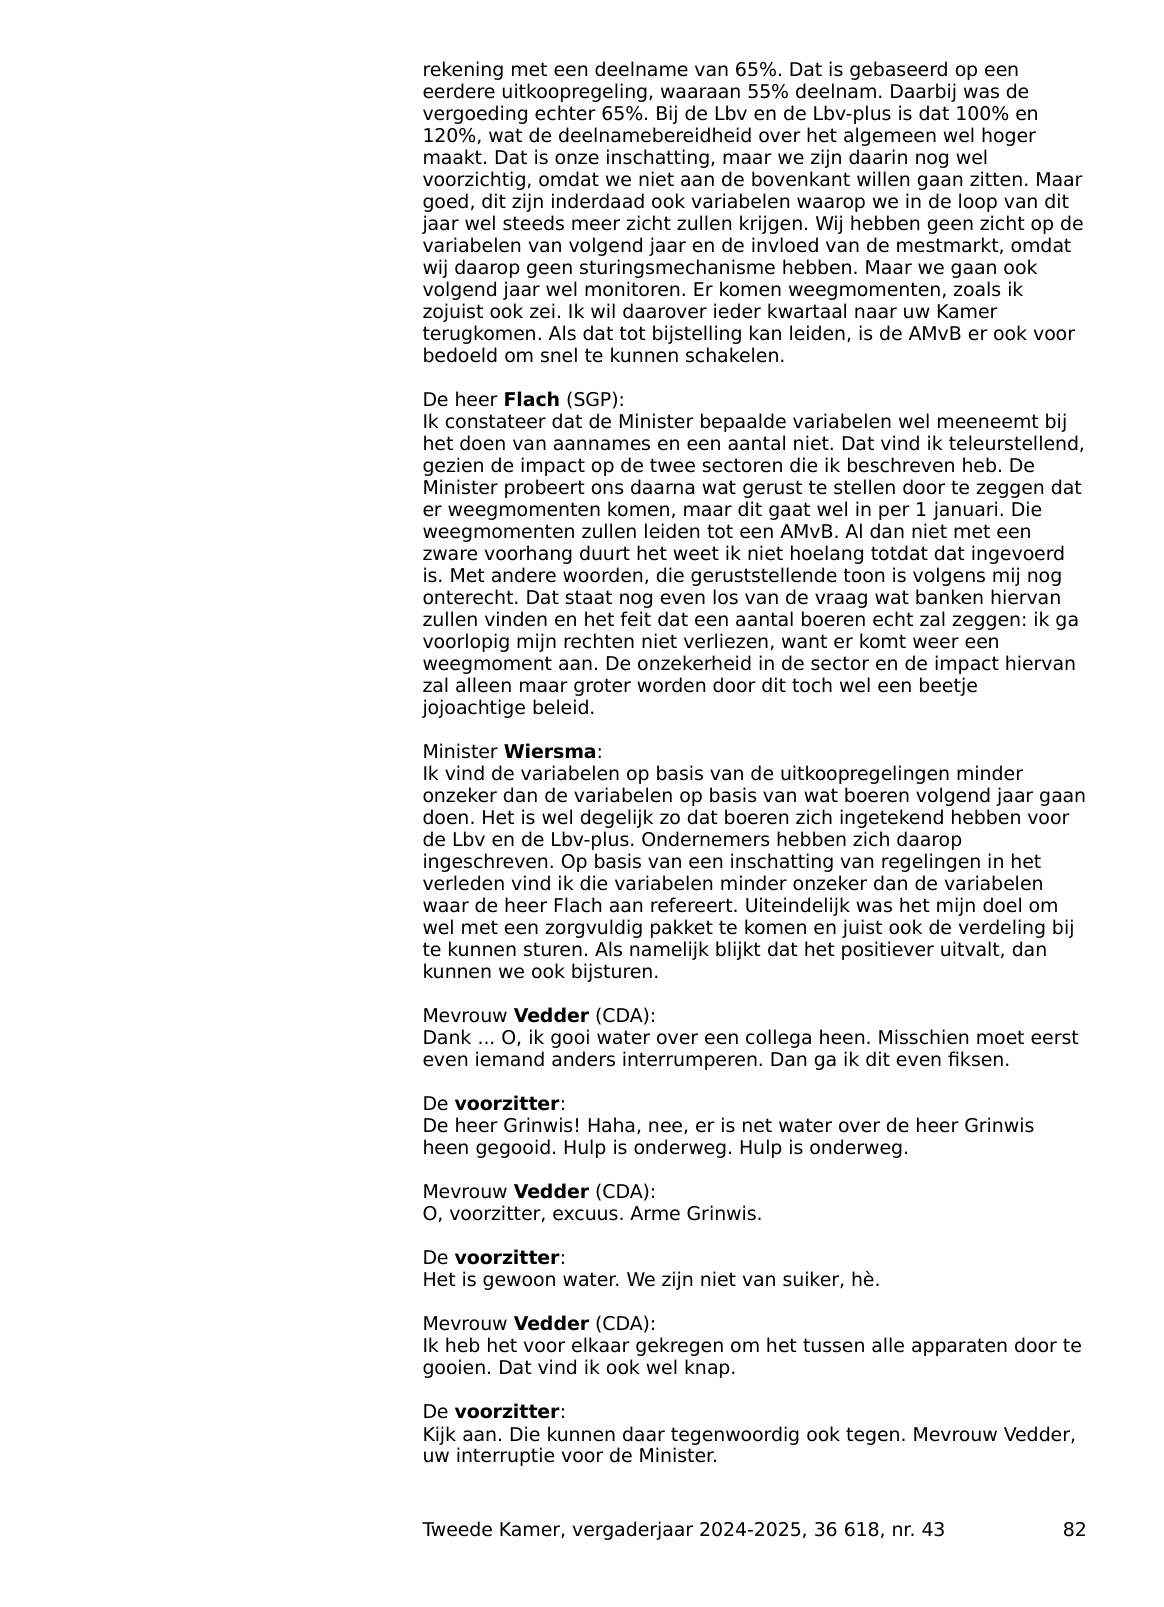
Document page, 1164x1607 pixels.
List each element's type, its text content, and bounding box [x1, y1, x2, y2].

text Mevrouw Vedder (CDA): [422, 1181, 1087, 1203]
text Mevrouw Vedder (CDA): [422, 1005, 1087, 1027]
text Minister Wiersma: [422, 741, 1087, 763]
text De voorzitter: [422, 1247, 1087, 1269]
text Kijk aan. Die kunnen daar tegenwoordig ook tegen. Mevrouw Vedder, uw interruptie voor de Minister. [422, 1423, 1087, 1467]
text O, voorzitter, excuus. Arme Grinwis. [422, 1203, 1087, 1225]
text Ik vind de variabelen op basis van de uitkoopregelingen minder onzeker dan de variabelen op basis van wat boeren volgend jaar gaan doen. Het is wel degelijk zo dat boeren zich ingetekend hebben voor de Lbv en de Lbv-plus. Ondernemers hebben zich daarop ingeschreven. Op basis van een inschatting van regelingen in het verleden vind ik die variabelen minder onzeker dan de variabelen waar de heer Flach aan refereert. Uiteindelijk was het mijn doel om wel met een zorgvuldig pakket te komen en juist ook de verdeling bij te kunnen sturen. Als namelijk blijkt dat het positiever uitvalt, dan kunnen we ook bijsturen. [422, 763, 1087, 983]
text rekening met een deelname van 65%. Dat is gebaseerd op een eerdere uitkoopregeling, waaraan 55% deelnam. Daarbij was de vergoeding echter 65%. Bij de Lbv en de Lbv-plus is dat 100% en 120%, wat de deelnamebereidheid over het algemeen wel hoger maakt. Dat is onze inschatting, maar we zijn daarin nog wel voorzichtig, omdat we niet aan de bovenkant willen gaan zitten. Maar goed, dit zijn inderdaad ook variabelen waarop we in de loop van dit jaar wel steeds meer zicht zullen krijgen. Wij hebben geen zicht op de variabelen van volgend jaar en de invloed van de mestmarkt, omdat wij daarop geen sturingsmechanisme hebben. Maar we gaan ook volgend jaar wel monitoren. Er komen weegmomenten, zoals ik zojuist ook zei. Ik wil daarover ieder kwartaal naar uw Kamer terugkomen. Als dat tot bijstelling kan leiden, is de AMvB er ook voor bedoeld om snel te kunnen schakelen. [422, 59, 1087, 367]
text De heer Grinwis! Haha, nee, er is net water over de heer Grinwis heen gegooid. Hulp is onderweg. Hulp is onderweg. [422, 1115, 1087, 1159]
text Dank ... O, ik gooi water over een collega heen. Misschien moet eerst even iemand anders interrumperen. Dan ga ik dit even fiksen. [422, 1027, 1087, 1071]
text Ik constateer dat de Minister bepaalde variabelen wel meeneemt bij het doen van aannames en een aantal niet. Dat vind ik teleurstellend, gezien de impact op de twee sectoren die ik beschreven heb. De Minister probeert ons daarna wat gerust te stellen door te zeggen dat er weegmomenten komen, maar dit gaat wel in per 1 januari. Die weegmomenten zullen leiden tot een AMvB. Al dan niet met een zware voorhang duurt het weet ik niet hoelang totdat dat ingevoerd is. Met andere woorden, die geruststellende toon is volgens mij nog onterecht. Dat staat nog even los van de vraag wat banken hiervan zullen vinden en het feit dat een aantal boeren echt zal zeggen: ik ga voorlopig mijn rechten niet verliezen, want er komt weer een weegmoment aan. De onzekerheid in de sector en de impact hiervan zal alleen maar groter worden door dit toch wel een beetje jojoachtige beleid. [422, 411, 1087, 719]
text De voorzitter: [422, 1093, 1087, 1115]
text Het is gewoon water. We zijn niet van suiker, hè. [422, 1269, 1087, 1291]
text Mevrouw Vedder (CDA): [422, 1313, 1087, 1335]
text De heer Flach (SGP): [422, 389, 1087, 411]
text De voorzitter: [422, 1401, 1087, 1423]
text Ik heb het voor elkaar gekregen om het tussen alle apparaten door te gooien. Dat vind ik ook wel knap. [422, 1335, 1087, 1379]
